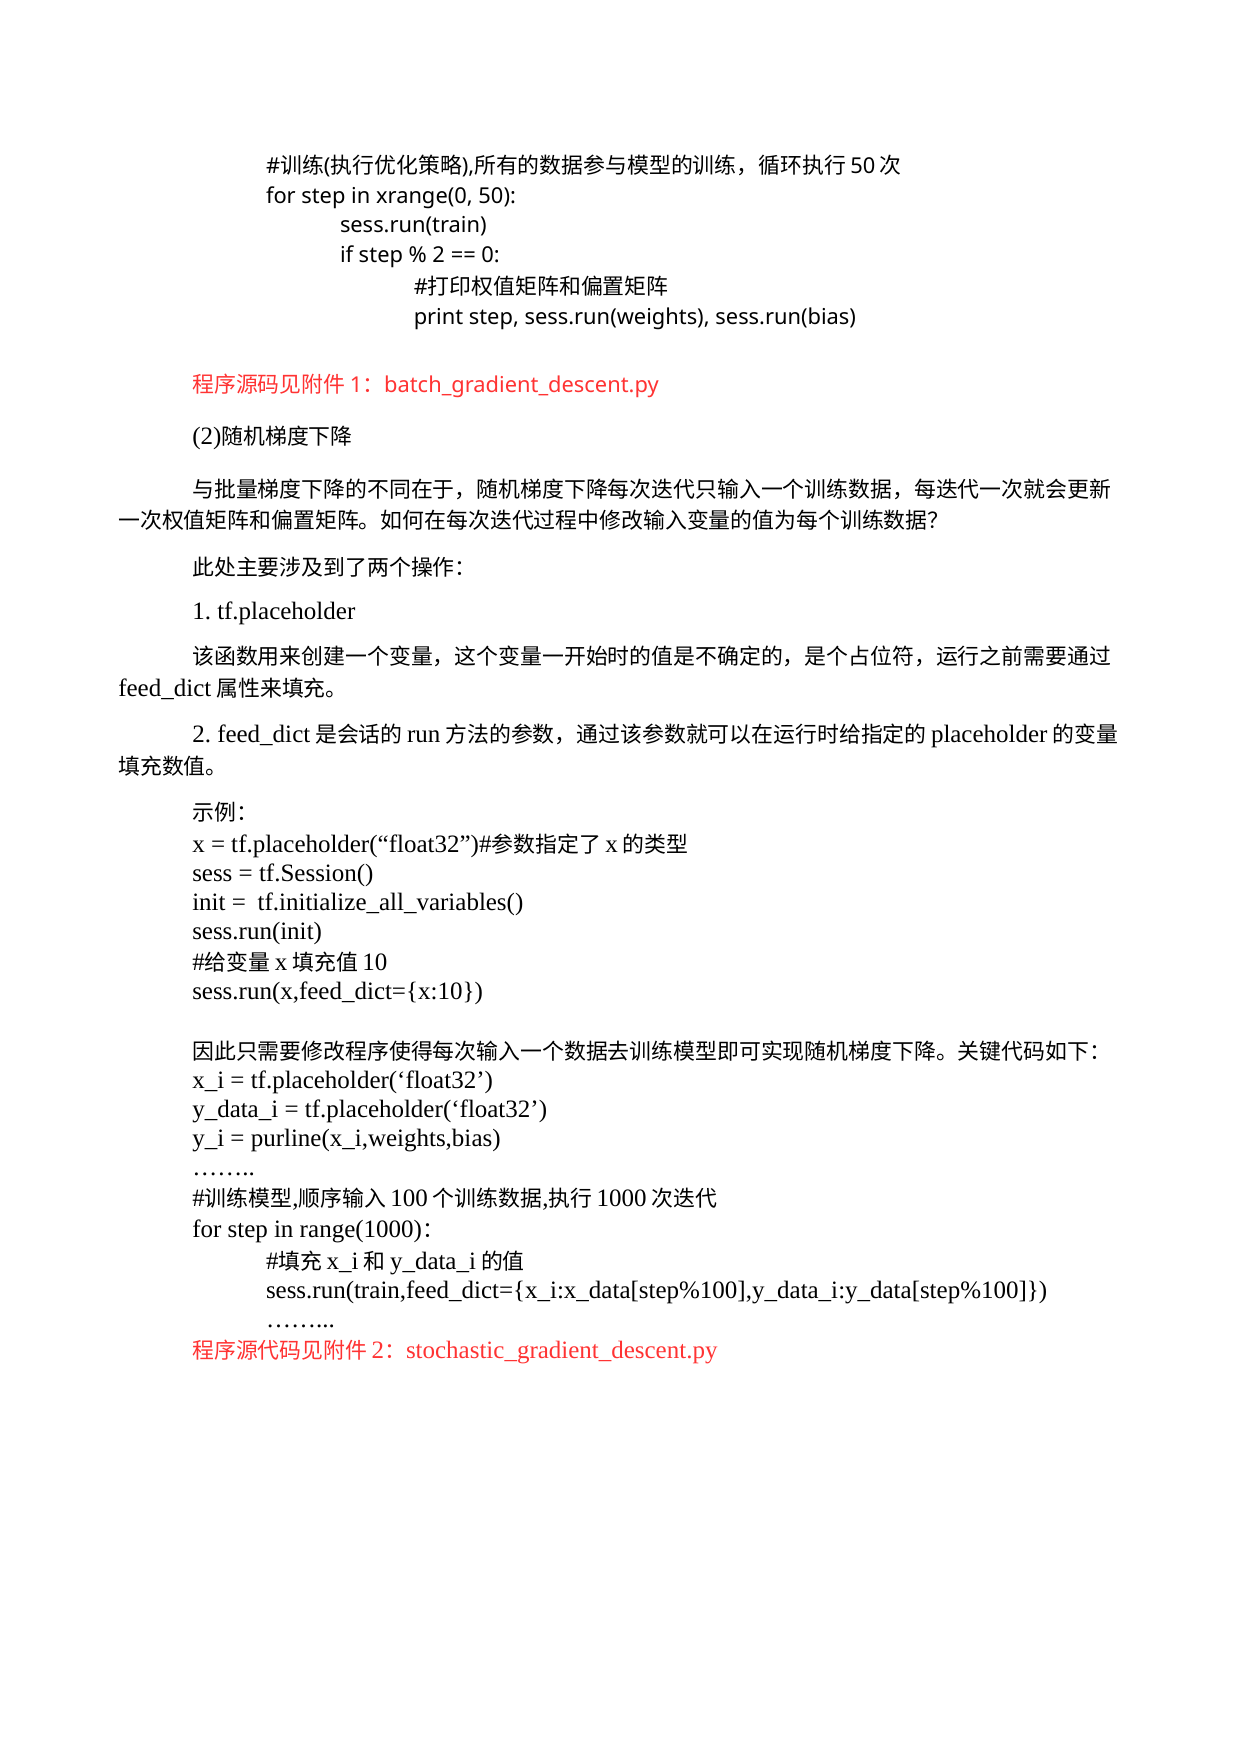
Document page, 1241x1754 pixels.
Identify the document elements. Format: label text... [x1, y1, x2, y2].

text x_i = tf.placeholder(‘float32’) [118, 1066, 1122, 1094]
text sess.run(x,feed_dict={x:10}) [118, 976, 1122, 1005]
text y_data_i = tf.placeholder(‘float32’) [118, 1094, 1122, 1123]
text 该函数用来创建一个变量，这个变量一开始时的值是不确定的，是个占位符，运行之前需要通过feed_dict属性来填充。 [118, 639, 1122, 703]
text sess.run(train) [266, 209, 1122, 239]
text 示例： [118, 795, 1122, 827]
text 2. feed_dict是会话的run方法的参数，通过该参数就可以在运行时给指定的placeholder的变量填充数值。 [118, 717, 1122, 781]
text x = tf.placeholder(“float32”)#参数指定了x的类型 [118, 827, 1122, 858]
text sess.run(train,feed_dict={x_i:x_data[step%100],y_data_i:y_data[step%100]}) [118, 1276, 1122, 1304]
text 程序源码见附件1：batch_gradient_descent.py [118, 331, 1122, 398]
text (2)随机梯度下降 [118, 419, 1122, 451]
text ……... [118, 1304, 1122, 1333]
text y_i = purline(x_i,weights,bias) [118, 1123, 1122, 1152]
text for step in range(1000)： [118, 1212, 1122, 1244]
text #训练模型,顺序输入100个训练数据,执行1000次迭代 [118, 1181, 1122, 1212]
text 与批量梯度下降的不同在于，随机梯度下降每次迭代只输入一个训练数据，每迭代一次就会更新一次权值矩阵和偏置矩阵。如何在每次迭代过程中修改输入变量的值为每个训练数据？ [118, 472, 1122, 535]
text for step in xrange(0, 50): [266, 180, 1122, 209]
text init = tf.initialize_all_variables() [118, 887, 1122, 916]
text #填充x_i和y_data_i的值 [118, 1244, 1122, 1276]
text #给变量x填充值10 [118, 945, 1122, 976]
text #训练(执行优化策略),所有的数据参与模型的训练，循环执行50次 [266, 148, 1122, 180]
text 程序源代码见附件2：stochastic_gradient_descent.py [118, 1333, 1122, 1365]
text if step % 2 == 0: [266, 239, 1122, 269]
text 因此只需要修改程序使得每次输入一个数据去训练模型即可实现随机梯度下降。关键代码如下： [118, 1034, 1122, 1066]
text #打印权值矩阵和偏置矩阵 [266, 269, 1122, 301]
text …….. [118, 1152, 1122, 1181]
text sess.run(init) [118, 916, 1122, 945]
text print step, sess.run(weights), sess.run(bias) [266, 301, 1122, 331]
text 此处主要涉及到了两个操作： [118, 550, 1122, 581]
text 1. tf.placeholder [118, 596, 1122, 625]
text sess = tf.Session() [118, 858, 1122, 887]
